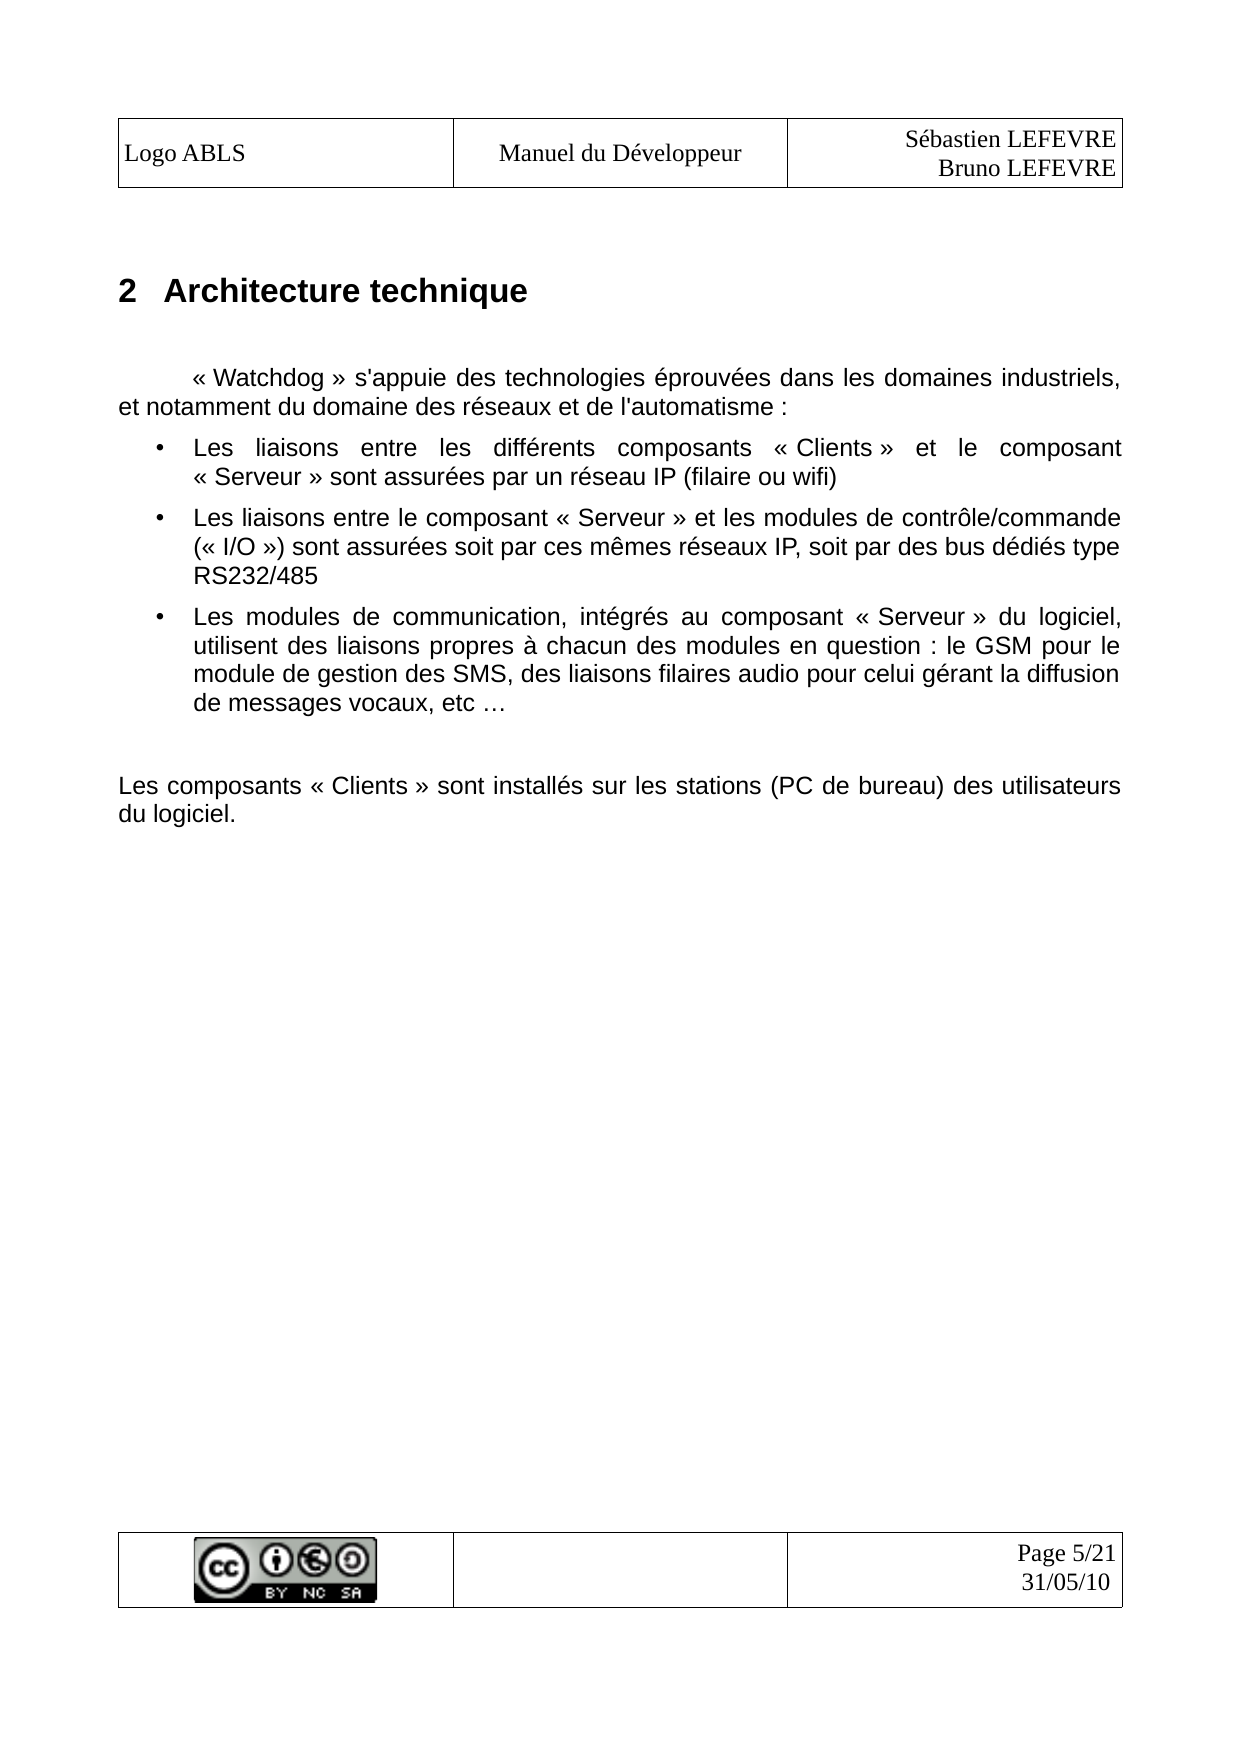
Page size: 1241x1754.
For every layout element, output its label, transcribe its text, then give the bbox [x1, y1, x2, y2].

text « Watchdog » s'appuie des technologies éprouvées dans les domaines industriels, et notamment du domaine des réseaux et de l'automatisme : [118, 363, 1122, 420]
text Les composants « Clients » sont installés sur les stations (PC de bureau) des utilisateurs du logiciel. [118, 771, 1122, 828]
picture [193, 1537, 378, 1603]
subtitle Architecture technique [118, 271, 1122, 309]
list Les liaisons entre le composant « Serveur » et les modules de contrôle/commande (« I/O ») sont assurées soit par ces mêmes réseaux IP, soit par des bus dédiés type RS232/485 [156, 503, 1122, 589]
list Les liaisons entre les différents composants « Clients » et le composant « Serveur » sont assurées par un réseau IP (filaire ou wifi) [156, 433, 1122, 491]
list Les modules de communication, intégrés au composant « Serveur » du logiciel, utilisent des liaisons propres à chacun des modules en question : le GSM pour le module de gestion des SMS, des liaisons filaires audio pour celui gérant la diffusion de messages vocaux, etc … [156, 602, 1122, 717]
